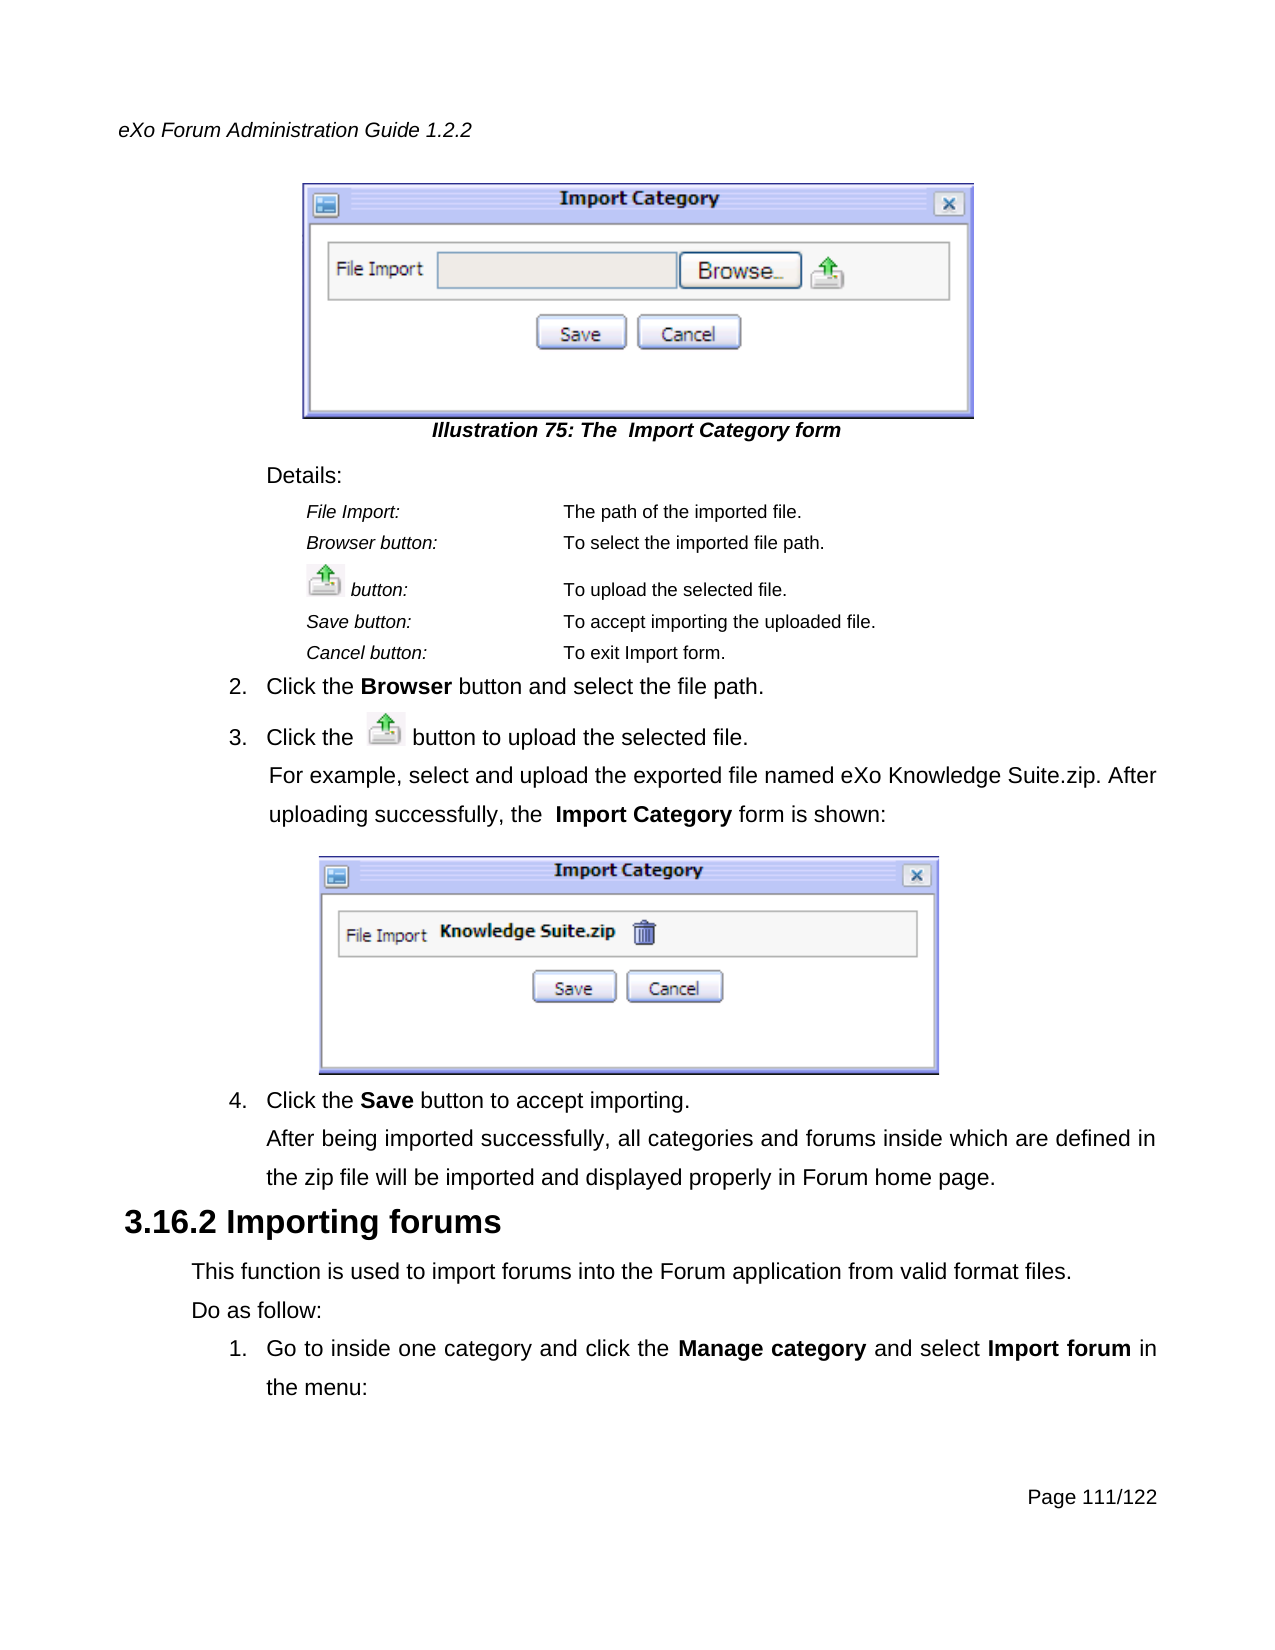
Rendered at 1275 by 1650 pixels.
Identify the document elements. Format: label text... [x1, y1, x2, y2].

list Illustration 75: The Import Category form [302, 419, 973, 442]
list Click the button to upload the selected file. [228, 712, 1157, 750]
list Browser button: To select the imported file path. [269, 533, 1157, 554]
picture [366, 712, 406, 746]
list Click the Browser button and select the file path. [228, 674, 1157, 699]
text This function is used to import forums into the Forum application from valid format files. [191, 1259, 1157, 1284]
list Cancel button: To exit Import form. [269, 643, 1157, 663]
list button: To upload the selected file. [269, 564, 1157, 601]
picture [306, 564, 346, 597]
text Do as follow: [191, 1297, 1157, 1323]
list For example, select and upload the exported file named eXo Knowledge Suite.zip. After uploading successfully, the Import Category form is shown: [231, 763, 1157, 827]
picture [302, 183, 974, 419]
list After being imported successfully, all categories and forums inside which are defined in the zip file will be imported and displayed properly in Forum home page. [228, 1126, 1157, 1190]
list Details: [228, 171, 1157, 488]
list Save button: To accept importing the uploaded file. [269, 611, 1157, 632]
picture [318, 856, 940, 1075]
list Click the Save button to accept importing. [228, 840, 1157, 1113]
list Go to inside one category and click the Manage category and select Import forum in the menu: [228, 1336, 1157, 1400]
list File Import: The path of the imported file. [269, 501, 1157, 522]
subtitle Importing forums [124, 1203, 1157, 1240]
